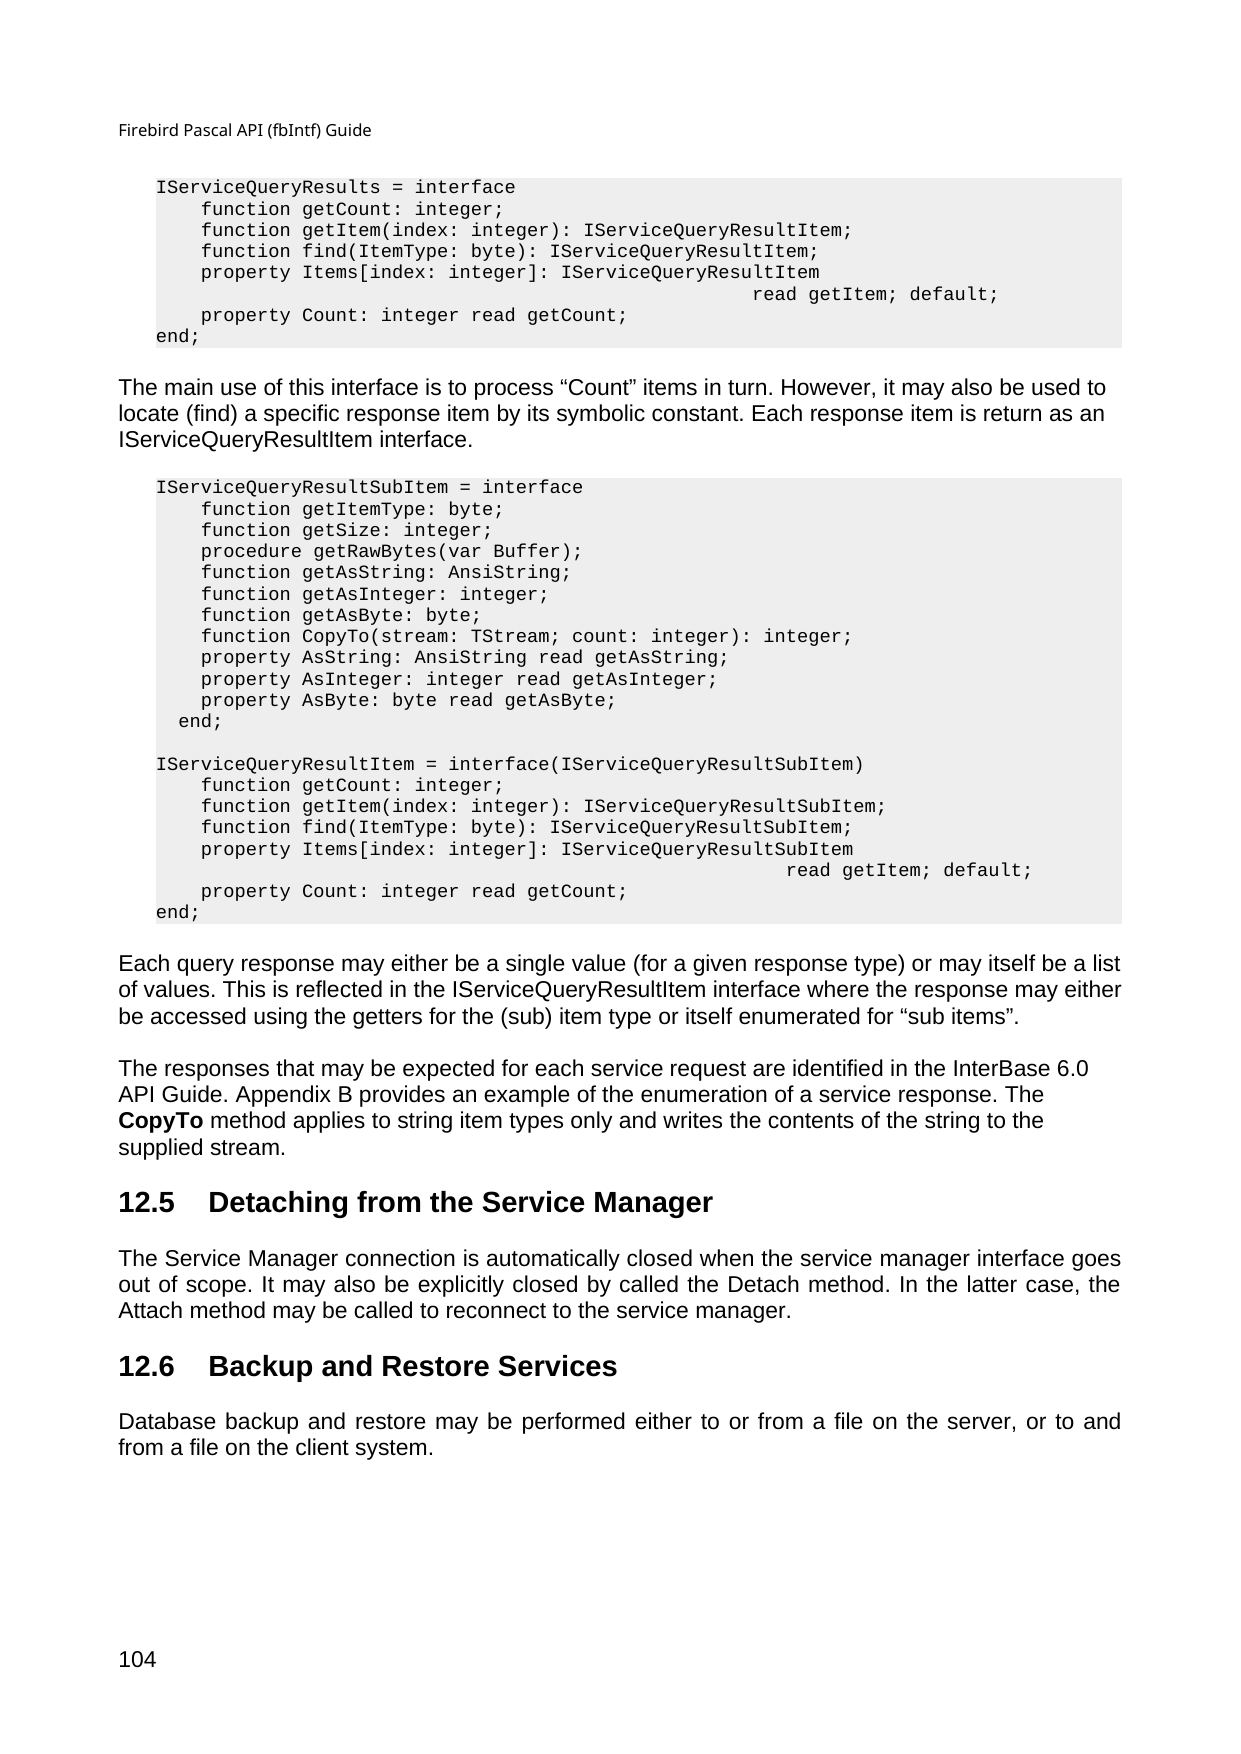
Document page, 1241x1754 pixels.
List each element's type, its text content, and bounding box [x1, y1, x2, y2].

text IServiceQueryResultSubItem = interface [156, 478, 1122, 499]
subtitle Backup and Restore Services [118, 1349, 1122, 1382]
text function getCount: integer; [156, 776, 1122, 797]
text property AsByte: byte read getAsByte; [156, 691, 1122, 712]
text Each query response may either be a single value (for a given response type) or may itself be a list of values. This is reflected in the IServiceQueryResultItem interface where the response may either be accessed using the getters for the (sub) item type or itself enumerated for “sub items”. [118, 950, 1122, 1029]
text property AsInteger: integer read getAsInteger; [156, 669, 1122, 691]
text end; [156, 712, 1122, 733]
text end; [156, 903, 1122, 924]
subtitle Detaching from the Service Manager [118, 1186, 1122, 1219]
text IServiceQueryResults = interface [156, 178, 1122, 199]
text end; [156, 327, 1122, 348]
text function find(ItemType: byte): IServiceQueryResultSubItem; [156, 818, 1122, 839]
text function getItem(index: integer): IServiceQueryResultSubItem; [156, 797, 1122, 818]
text function find(ItemType: byte): IServiceQueryResultItem; [156, 242, 1122, 263]
text function getAsByte: byte; [156, 606, 1122, 627]
text property Count: integer read getCount; [156, 306, 1122, 327]
text The responses that may be expected for each service request are identified in the InterBase 6.0 API Guide. Appendix B provides an example of the enumeration of a service response. The CopyTo method applies to string item types only and writes the contents of the string to the supplied stream. [118, 1054, 1122, 1160]
text read getItem; default; [156, 284, 1122, 306]
text property AsString: AnsiString read getAsString; [156, 648, 1122, 669]
text Database backup and restore may be performed either to or from a file on the server, or to and from a file on the client system. [118, 1408, 1122, 1460]
text procedure getRawBytes(var Buffer); [156, 542, 1122, 563]
text function getAsString: AnsiString; [156, 563, 1122, 584]
text The Service Manager connection is automatically closed when the service manager interface goes out of scope. It may also be explicitly closed by called the Detach method. In the latter case, the Attach method may be called to reconnect to the service manager. [118, 1244, 1122, 1324]
text IServiceQueryResultItem = interface(IServiceQueryResultSubItem) [156, 754, 1122, 776]
text function CopyTo(stream: TStream; count: integer): integer; [156, 627, 1122, 648]
text function getItem(index: integer): IServiceQueryResultItem; [156, 221, 1122, 242]
text function getAsInteger: integer; [156, 584, 1122, 606]
text The main use of this interface is to process “Count” items in turn. However, it may also be used to locate (find) a specific response item by its symbolic constant. Each response item is return as an IServiceQueryResultItem interface. [118, 374, 1122, 453]
text function getCount: integer; [156, 199, 1122, 221]
text read getItem; default; [156, 861, 1122, 882]
text property Items[index: integer]: IServiceQueryResultSubItem [156, 839, 1122, 861]
text property Count: integer read getCount; [156, 882, 1122, 903]
text property Items[index: integer]: IServiceQueryResultItem [156, 263, 1122, 284]
text function getItemType: byte; [156, 499, 1122, 521]
text function getSize: integer; [156, 521, 1122, 542]
